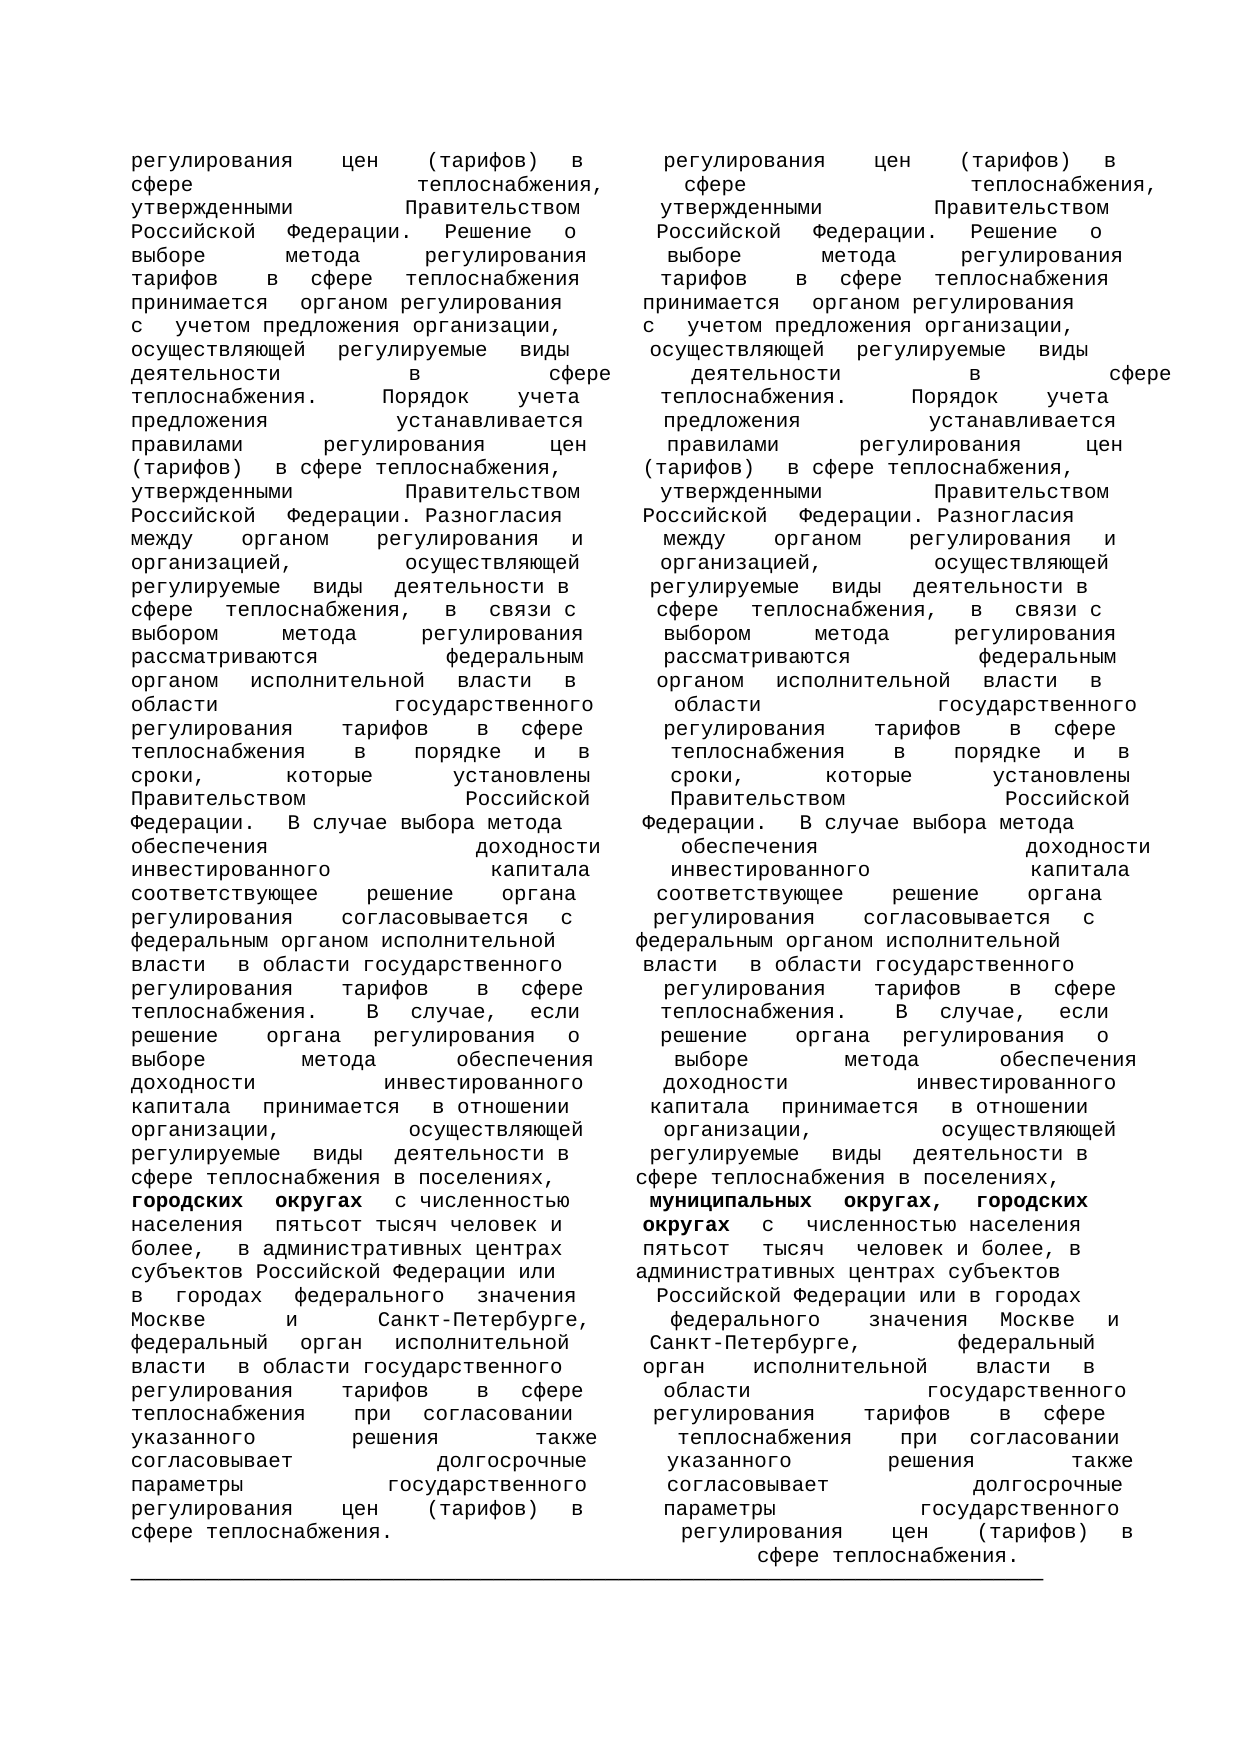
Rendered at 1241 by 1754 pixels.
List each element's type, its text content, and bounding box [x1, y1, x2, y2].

text органом исполнительной власти в органом исполнительной власти в [118, 670, 1181, 694]
text Российской Федерации. Решение о Российской Федерации. Решение о [118, 221, 1181, 244]
text области государственного области государственного [118, 694, 1181, 717]
text регулирования цен (тарифов) в регулирования цен (тарифов) в [118, 150, 1181, 174]
text Правительством Российской Правительством Российской [118, 788, 1181, 812]
text выбором метода регулирования выбором метода регулирования [118, 623, 1181, 647]
text в городах федерального значения Российской Федерации или в городах [118, 1285, 1181, 1309]
text параметры государственного согласовывает долгосрочные [118, 1474, 1181, 1498]
text власти в области государственного орган исполнительной власти в [118, 1356, 1181, 1379]
text согласовывает долгосрочные указанного решения также [118, 1451, 1181, 1474]
text теплоснабжения в порядке и в теплоснабжения в порядке и в [118, 741, 1181, 765]
text с учетом предложения организации, с учетом предложения организации, [118, 316, 1181, 339]
text сфере теплоснабжения. [118, 1545, 1181, 1569]
text обеспечения доходности обеспечения доходности [118, 836, 1181, 859]
text сроки, которые установлены сроки, которые установлены [118, 765, 1181, 788]
text выборе метода регулирования выборе метода регулирования [118, 244, 1181, 268]
text федеральный орган исполнительной Санкт-Петербурге, федеральный [118, 1332, 1181, 1356]
text капитала принимается в отношении капитала принимается в отношении [118, 1096, 1181, 1119]
text субъектов Российской Федерации или административных центрах субъектов [118, 1261, 1181, 1285]
text городских округах с численностью муниципальных округах, городских [118, 1190, 1181, 1214]
text предложения устанавливается предложения устанавливается [118, 410, 1181, 434]
text организации, осуществляющей организации, осуществляющей [118, 1119, 1181, 1143]
text принимается органом регулирования принимается органом регулирования [118, 292, 1181, 316]
text регулирования тарифов в сфере регулирования тарифов в сфере [118, 717, 1181, 741]
text выборе метода обеспечения выборе метода обеспечения [118, 1048, 1181, 1072]
text регулируемые виды деятельности в регулируемые виды деятельности в [118, 1143, 1181, 1167]
text сфере теплоснабжения. регулирования цен (тарифов) в [118, 1521, 1181, 1545]
text инвестированного капитала инвестированного капитала [118, 859, 1181, 883]
text сфере теплоснабжения, в связи с сфере теплоснабжения, в связи с [118, 599, 1181, 623]
text регулируемые виды деятельности в регулируемые виды деятельности в [118, 576, 1181, 599]
text осуществляющей регулируемые виды осуществляющей регулируемые виды [118, 339, 1181, 363]
text между органом регулирования и между органом регулирования и [118, 528, 1181, 552]
text Российской Федерации. Разногласия Российской Федерации. Разногласия [118, 505, 1181, 528]
text регулирования цен (тарифов) в параметры государственного [118, 1498, 1181, 1521]
text правилами регулирования цен правилами регулирования цен [118, 434, 1181, 457]
text доходности инвестированного доходности инвестированного [118, 1072, 1181, 1096]
text утвержденными Правительством утвержденными Правительством [118, 481, 1181, 505]
text утвержденными Правительством утвержденными Правительством [118, 197, 1181, 221]
text регулирования согласовывается с регулирования согласовывается с [118, 907, 1181, 930]
text федеральным органом исполнительной федеральным органом исполнительной [118, 930, 1181, 954]
text Федерации. В случае выбора метода Федерации. В случае выбора метода [118, 812, 1181, 836]
text тарифов в сфере теплоснабжения тарифов в сфере теплоснабжения [118, 268, 1181, 292]
text соответствующее решение органа соответствующее решение органа [118, 883, 1181, 907]
text теплоснабжения. В случае, если теплоснабжения. В случае, если [118, 1001, 1181, 1025]
text решение органа регулирования о решение органа регулирования о [118, 1025, 1181, 1048]
text теплоснабжения при согласовании регулирования тарифов в сфере [118, 1403, 1181, 1427]
text рассматриваются федеральным рассматриваются федеральным [118, 647, 1181, 670]
text населения пятьсот тысяч человек и округах с численностью населения [118, 1214, 1181, 1238]
text теплоснабжения. Порядок учета теплоснабжения. Порядок учета [118, 386, 1181, 410]
text регулирования тарифов в сфере регулирования тарифов в сфере [118, 978, 1181, 1001]
text ───────────────────────────────────────────────────────────────────────── [118, 1569, 1181, 1592]
text указанного решения также теплоснабжения при согласовании [118, 1427, 1181, 1451]
text власти в области государственного власти в области государственного [118, 954, 1181, 978]
text более, в административных центрах пятьсот тысяч человек и более, в [118, 1238, 1181, 1261]
text Москве и Санкт-Петербурге, федерального значения Москве и [118, 1309, 1181, 1332]
text (тарифов) в сфере теплоснабжения, (тарифов) в сфере теплоснабжения, [118, 457, 1181, 481]
text сфере теплоснабжения, сфере теплоснабжения, [118, 174, 1181, 197]
text деятельности в сфере деятельности в сфере [118, 363, 1181, 386]
text сфере теплоснабжения в поселениях, сфере теплоснабжения в поселениях, [118, 1167, 1181, 1190]
text регулирования тарифов в сфере области государственного [118, 1379, 1181, 1403]
text организацией, осуществляющей организацией, осуществляющей [118, 552, 1181, 576]
